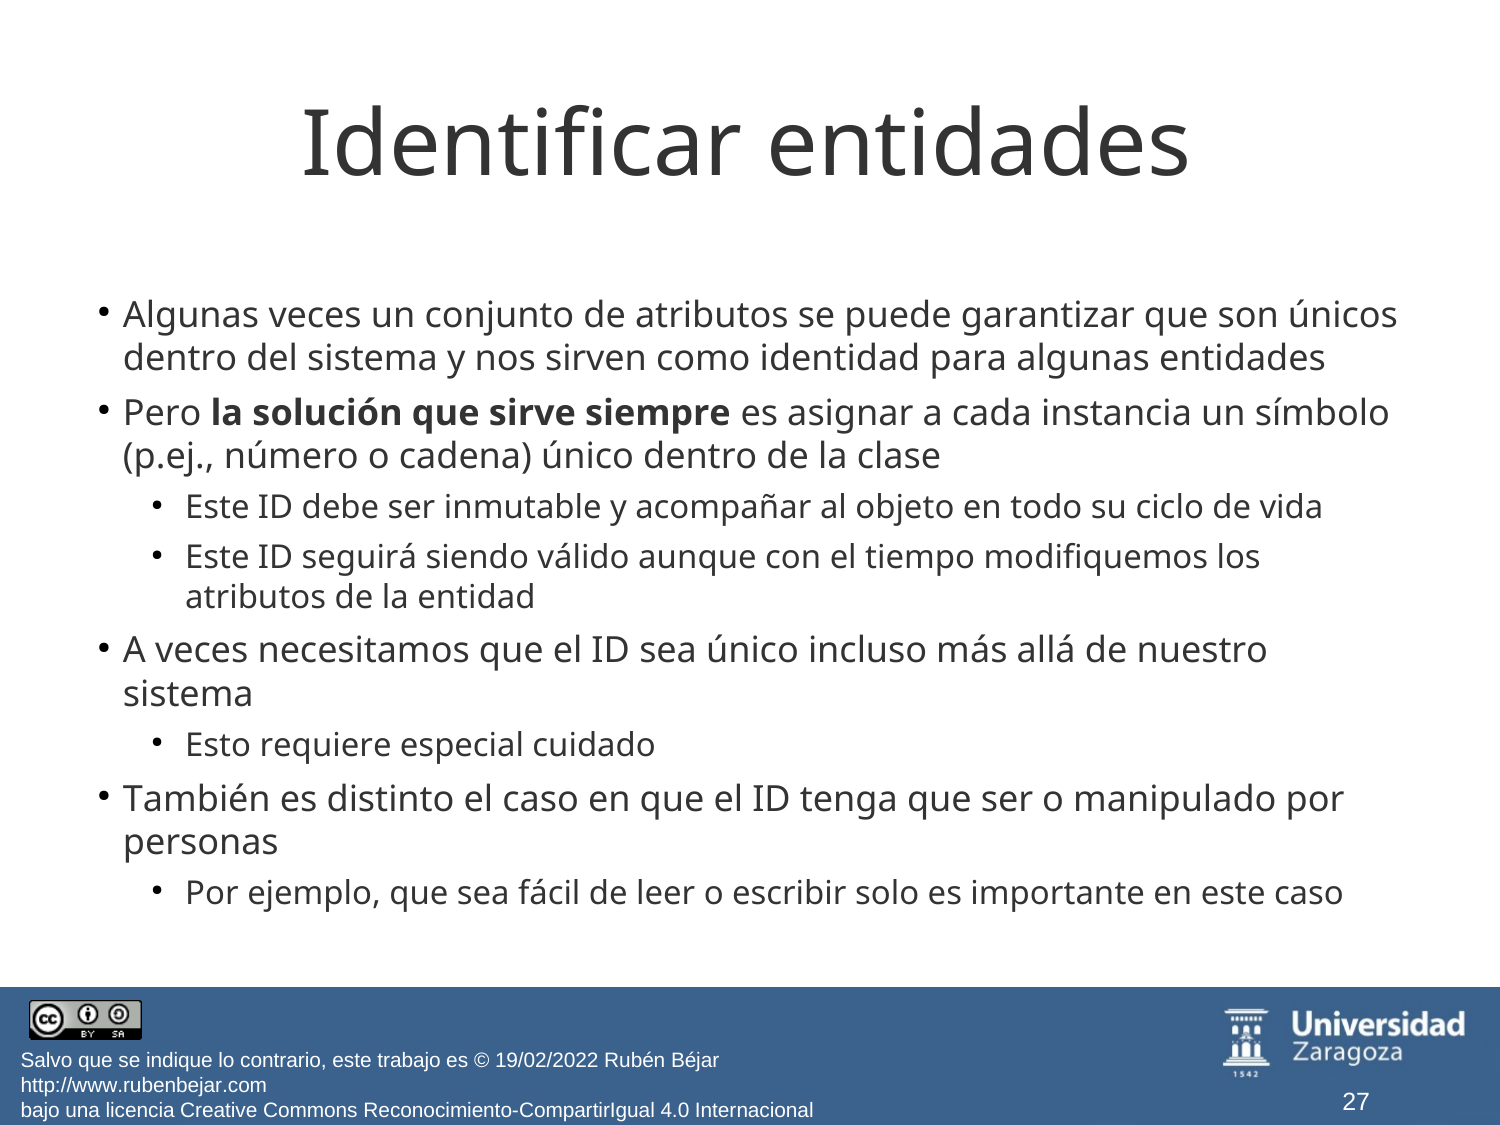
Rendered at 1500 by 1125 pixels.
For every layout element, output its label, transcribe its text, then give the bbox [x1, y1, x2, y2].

list Algunas veces un conjunto de atributos se puede garantizar que son únicos dentro del sistema y nos sirven como identidad para algunas entidades Pero la solución que sirve siempre es asignar a cada instancia un símbolo (p.ej., número o cadena) único dentro de la clase Este ID debe ser inmutable y acompañar al objeto en todo su ciclo de vida Este ID seguirá siendo válido aunque con el tiempo modifiquemos los atributos de la entidad A veces necesitamos que el ID sea único incluso más allá de nuestro sistema Esto requiere especial cuidado También es distinto el caso en que el ID tenga que ser o manipulado por personas Por ejemplo, que sea fácil de leer o escribir solo es importante en este caso [82, 283, 1418, 957]
title Identificar entidades [74, 21, 1420, 257]
picture [0, 987, 1500, 1125]
